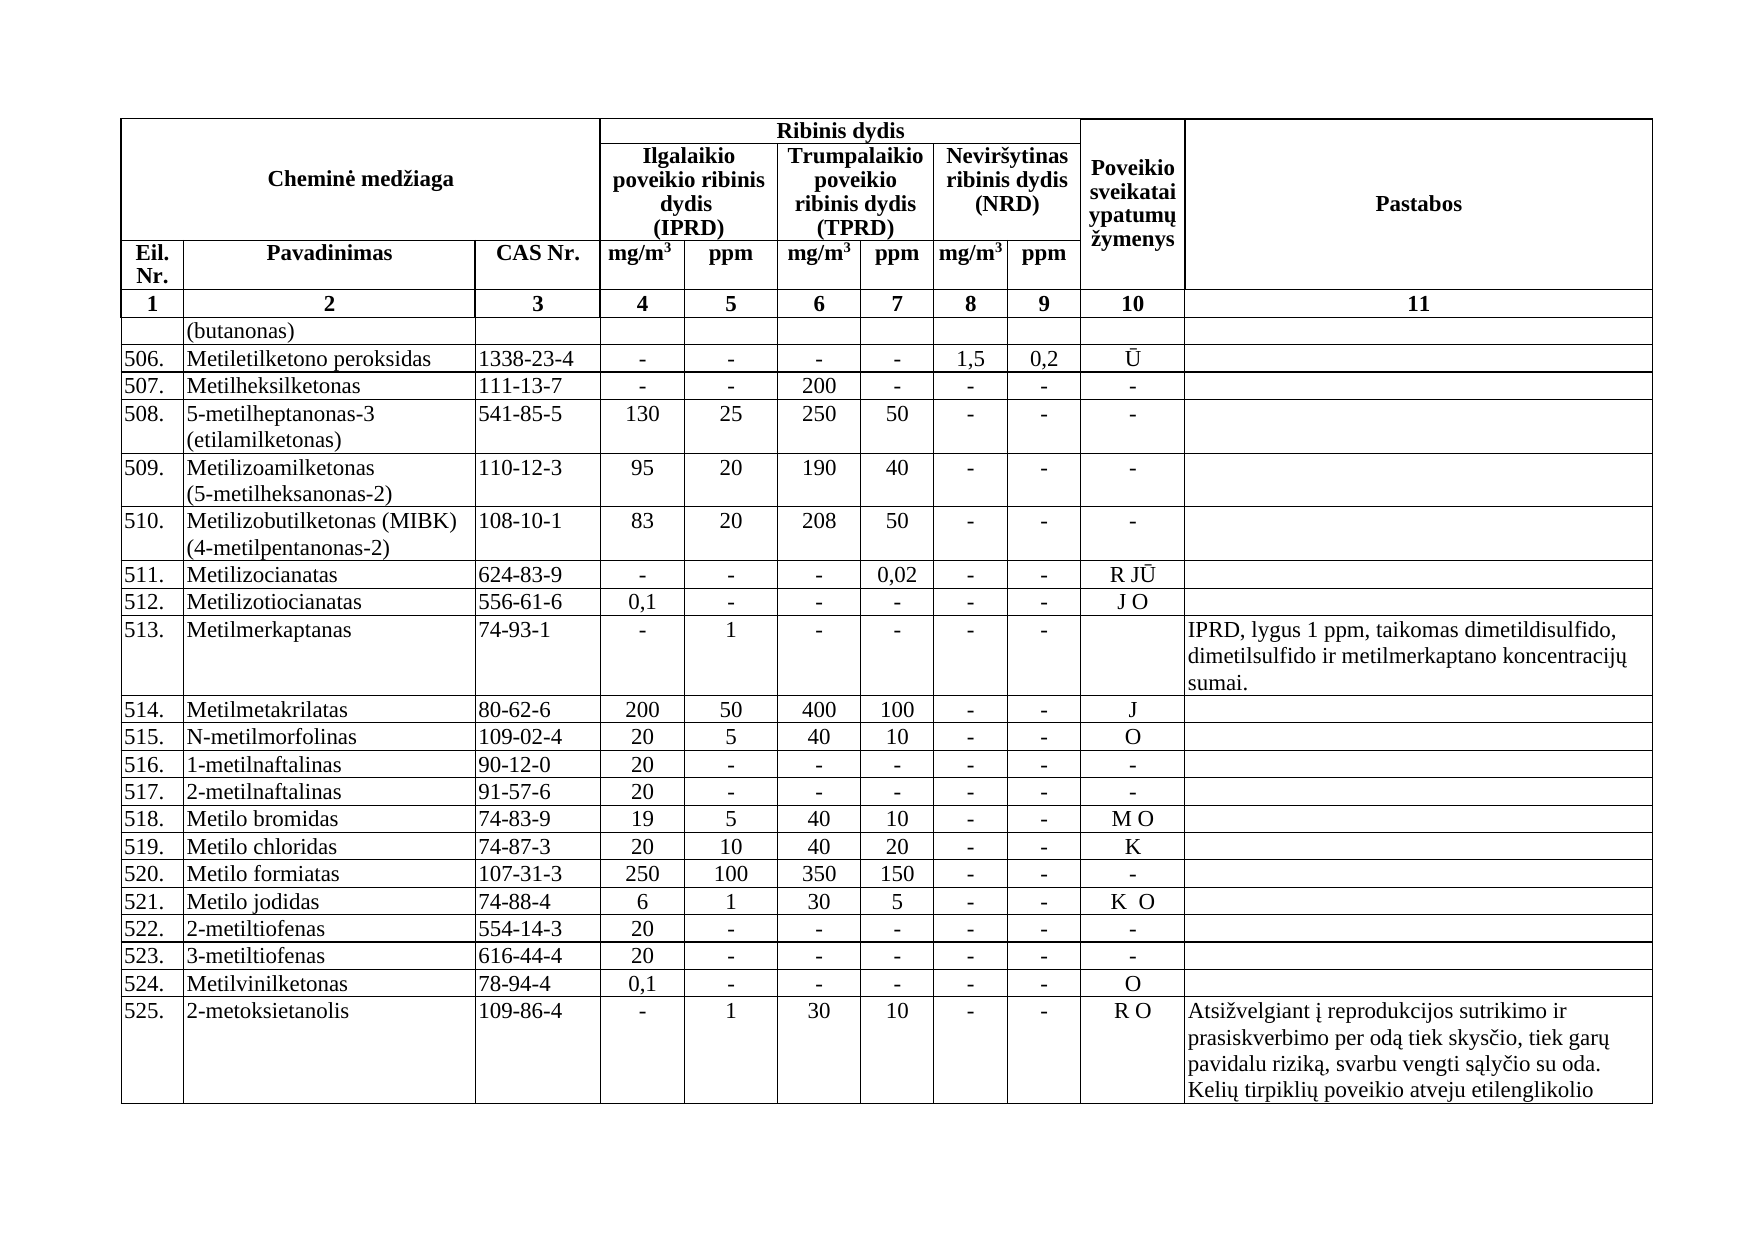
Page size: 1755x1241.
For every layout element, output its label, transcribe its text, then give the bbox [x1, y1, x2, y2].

table_cell 25 [685, 400, 777, 452]
table_cell 10 [861, 997, 933, 1103]
table_cell Metilizotiocianatas [184, 589, 475, 615]
table_cell [1185, 833, 1652, 859]
table_cell 74-93-1 [476, 616, 600, 695]
table_cell 518. [122, 806, 183, 832]
table_cell Metilmerkaptanas [184, 616, 475, 695]
table_cell 556-61-6 [476, 589, 600, 615]
table_cell 20 [601, 943, 684, 969]
table_cell - [601, 561, 684, 587]
table_cell 107-31-3 [476, 860, 600, 887]
table_cell 513. [122, 616, 183, 695]
table_cell [1185, 943, 1652, 969]
table_cell - [1008, 806, 1080, 832]
table_cell 516. [122, 751, 183, 777]
table_cell 20 [601, 833, 684, 859]
table_cell - [1008, 751, 1080, 777]
table_cell - [778, 589, 860, 615]
table_cell - [1008, 318, 1080, 344]
table_cell - [861, 589, 933, 615]
table_cell 523. [122, 943, 183, 969]
table_cell 130 [601, 400, 684, 452]
table_cell 30 [778, 888, 860, 914]
table_cell 5 [861, 888, 933, 914]
table_cell - [778, 561, 860, 587]
table_cell 74-88-4 [476, 888, 600, 914]
table_cell 554-14-3 [476, 915, 600, 941]
table_cell 624-83-9 [476, 561, 600, 587]
table_cell - [601, 616, 684, 695]
table_cell - [778, 970, 860, 996]
table_cell - [934, 778, 1007, 804]
table_cell Neviršytinas ribinis dydis (NRD) [934, 144, 1080, 240]
table_cell 509. [122, 454, 183, 506]
table_cell - [601, 345, 684, 371]
table_cell - [861, 751, 933, 777]
table_cell 190 [778, 454, 860, 506]
table_cell Metilo formiatas [184, 860, 475, 887]
table_cell - [1008, 589, 1080, 615]
table_cell 514. [122, 696, 183, 722]
table_cell 20 [601, 915, 684, 941]
table_cell 1,5 [934, 345, 1007, 371]
table_cell 250 [778, 400, 860, 452]
table_cell - [934, 751, 1007, 777]
table_cell Metilvinilketonas [184, 970, 475, 996]
table_cell [1185, 507, 1652, 560]
table_cell 83 [601, 507, 684, 560]
table_cell - [778, 751, 860, 777]
table_cell Eil. Nr. [122, 241, 183, 289]
table_cell 30 [778, 997, 860, 1103]
table_cell J [1081, 696, 1184, 722]
table_cell - [778, 943, 860, 969]
table_cell IPRD, lygus 1 ppm, taikomas dimetildisulfido, dimetilsulfido ir metilmerkaptano koncentracijų sumai. [1185, 616, 1652, 695]
table_cell Metilizobutilketonas (MIBK) (4-metilpentanonas-2) [184, 507, 475, 560]
table_cell 0,1 [601, 970, 684, 996]
table_header Cheminė medžiaga [122, 119, 599, 240]
table_cell 400 [778, 696, 860, 722]
table_cell - [861, 616, 933, 695]
table_cell 74-83-9 [476, 806, 600, 832]
table_cell - [1008, 888, 1080, 914]
table_cell 9 [1008, 290, 1080, 317]
table_cell - [1008, 833, 1080, 859]
table_cell 512. [122, 589, 183, 615]
table_cell 5 [685, 806, 777, 832]
table_cell 7 [861, 290, 933, 317]
table_cell 74-87-3 [476, 833, 600, 859]
table_cell M O [1081, 806, 1184, 832]
table_cell - [1081, 318, 1184, 344]
table_cell 20 [685, 454, 777, 506]
table_cell - [861, 970, 933, 996]
table_cell N-metilmorfolinas [184, 723, 475, 750]
table_cell 4 [601, 290, 684, 317]
table_cell - [934, 373, 1007, 399]
table_cell - [601, 373, 684, 399]
table_header Pastabos [1186, 120, 1652, 289]
table_cell 522. [122, 915, 183, 941]
table_cell - [934, 833, 1007, 859]
table_cell 517. [122, 778, 183, 804]
table_cell 20 [861, 833, 933, 859]
table_cell 50 [685, 696, 777, 722]
table_cell [861, 318, 933, 344]
table_cell - [861, 345, 933, 371]
table_cell - [861, 943, 933, 969]
table_cell - [934, 915, 1007, 941]
table_cell 5-metilheptanonas-3 (etilamilketonas) [184, 400, 475, 452]
table_cell [685, 318, 777, 344]
table_cell Atsižvelgiant į reprodukcijos sutrikimo ir prasiskverbimo per odą tiek skysčio, tiek garų pavidalu riziką, svarbu vengti sąlyčio su oda. Kelių tirpiklių poveikio atveju etilenglikolio [1185, 997, 1652, 1103]
table_cell 40 [778, 723, 860, 750]
table_cell CAS Nr. [476, 241, 599, 289]
table_cell 1338-23-4 [476, 345, 600, 371]
table_cell mg/m3 [601, 241, 684, 289]
table_cell - [601, 997, 684, 1103]
table_cell - [934, 616, 1007, 695]
table_cell [1185, 970, 1652, 996]
table_cell - [685, 589, 777, 615]
table_cell - [934, 589, 1007, 615]
table_cell - [1008, 400, 1080, 452]
table_cell 6 [601, 888, 684, 914]
table_cell [476, 318, 600, 344]
table_cell - [934, 970, 1007, 996]
table_cell 20 [601, 723, 684, 750]
table_cell Metiletilketono peroksidas [184, 345, 475, 371]
table_cell Pavadinimas [184, 241, 474, 289]
table_cell - [685, 778, 777, 804]
table_cell [1185, 915, 1652, 941]
table_cell 1 [685, 888, 777, 914]
table_cell 200 [601, 696, 684, 722]
table_cell 510. [122, 507, 183, 560]
table_cell 109-86-4 [476, 997, 600, 1103]
table_cell O [1081, 723, 1184, 750]
table_cell - [778, 778, 860, 804]
table_cell 110-12-3 [476, 454, 600, 506]
table_cell 100 [685, 860, 777, 887]
table_cell - [1008, 696, 1080, 722]
table_cell 10 [1081, 290, 1184, 317]
table_cell 91-57-6 [476, 778, 600, 804]
table_cell - [934, 806, 1007, 832]
table_cell - [861, 915, 933, 941]
table_cell - [778, 616, 860, 695]
table_cell 1 [685, 997, 777, 1103]
table_cell - [1008, 454, 1080, 506]
table_cell - [1008, 860, 1080, 887]
table_cell 506. [122, 345, 183, 371]
table_cell R JŪ [1081, 561, 1184, 587]
table_cell - [685, 943, 777, 969]
table_cell [1185, 345, 1652, 371]
table_cell [778, 318, 860, 344]
table_cell - [861, 778, 933, 804]
table_cell 1 [122, 290, 183, 317]
table_cell [1185, 400, 1652, 452]
table_cell - [1008, 970, 1080, 996]
table_cell 8 [934, 290, 1007, 317]
table_cell 350 [778, 860, 860, 887]
table_cell 90-12-0 [476, 751, 600, 777]
table_cell [1185, 454, 1652, 506]
table_cell - [1081, 373, 1184, 399]
table_cell Metilheksilketonas [184, 373, 475, 399]
table_cell 150 [861, 860, 933, 887]
table_cell R O [1081, 997, 1184, 1103]
table_cell 109-02-4 [476, 723, 600, 750]
table_cell Metilmetakrilatas [184, 696, 475, 722]
table_cell - [1008, 943, 1080, 969]
table_cell 100 [861, 696, 933, 722]
table_cell 10 [861, 723, 933, 750]
table_cell - [861, 373, 933, 399]
table_cell 78-94-4 [476, 970, 600, 996]
table_cell 20 [601, 778, 684, 804]
table_cell K [1081, 833, 1184, 859]
table_cell - [685, 751, 777, 777]
table_cell 0,1 [601, 589, 684, 615]
table_cell [1185, 373, 1652, 399]
table_cell 0,2 [1008, 345, 1080, 371]
table_cell 20 [685, 507, 777, 560]
table_cell ppm [685, 241, 777, 289]
table_cell - [934, 318, 1007, 344]
table_header Ribinis dydis [601, 119, 1080, 143]
table_cell - [778, 345, 860, 371]
table_cell Ilgalaikio poveikio ribinis dydis (IPRD) [601, 144, 777, 240]
table_cell - [685, 970, 777, 996]
table_cell [601, 318, 684, 344]
table_cell - [1081, 860, 1184, 887]
table_cell O [1081, 970, 1184, 996]
table_cell - [1081, 507, 1184, 560]
table_cell 108-10-1 [476, 507, 600, 560]
table_cell - [1081, 751, 1184, 777]
table_header Poveikio sveikatai ypatumų žymenys [1081, 120, 1184, 289]
table_cell 515. [122, 723, 183, 750]
table_cell Metilo chloridas [184, 833, 475, 859]
table_cell 2-metiltiofenas [184, 915, 475, 941]
table_cell 200 [778, 373, 860, 399]
table_cell 2 [184, 290, 474, 317]
table_cell 2-metilnaftalinas [184, 778, 475, 804]
table_cell - [934, 454, 1007, 506]
table_cell - [934, 860, 1007, 887]
table_cell [1185, 751, 1652, 777]
table_cell 0,02 [861, 561, 933, 587]
table_cell [1185, 888, 1652, 914]
table_cell 6 [778, 290, 860, 317]
table_cell (butanonas) [184, 318, 475, 344]
table_cell 50 [861, 400, 933, 452]
table_cell 5 [685, 290, 777, 317]
table_cell Metilizocianatas [184, 561, 475, 587]
table_cell 20 [601, 751, 684, 777]
table_cell ppm [1008, 241, 1080, 289]
table_cell 3-metiltiofenas [184, 943, 475, 969]
table_cell 508. [122, 400, 183, 452]
table_cell [1185, 696, 1652, 722]
table_cell - [1008, 778, 1080, 804]
table_cell - [1081, 778, 1184, 804]
table_cell - [1008, 373, 1080, 399]
table_cell 520. [122, 860, 183, 887]
table_cell - [685, 373, 777, 399]
table_cell Ū [1081, 345, 1184, 371]
table_cell 5 [685, 723, 777, 750]
table_cell Metilizoamilketonas (5-metilheksanonas-2) [184, 454, 475, 506]
table_cell ppm [861, 241, 933, 289]
table_cell 80-62-6 [476, 696, 600, 722]
table_cell - [1081, 454, 1184, 506]
table_cell 208 [778, 507, 860, 560]
table_cell [1081, 616, 1184, 695]
table_cell - [685, 345, 777, 371]
table_cell 519. [122, 833, 183, 859]
table_cell 40 [861, 454, 933, 506]
table_cell - [1008, 616, 1080, 695]
table_cell - [1008, 915, 1080, 941]
table_cell 511. [122, 561, 183, 587]
table_cell 19 [601, 806, 684, 832]
table_cell - [934, 507, 1007, 560]
table_cell mg/m3 [778, 241, 860, 289]
table_cell 3 [476, 290, 599, 317]
table_cell - [934, 888, 1007, 914]
table_cell [122, 318, 183, 344]
table_cell 50 [861, 507, 933, 560]
table_cell 1 [685, 616, 777, 695]
table_cell J O [1081, 589, 1184, 615]
table_cell 1-metilnaftalinas [184, 751, 475, 777]
table_cell - [934, 400, 1007, 452]
table_cell K O [1081, 888, 1184, 914]
table_cell - [1081, 400, 1184, 452]
table_cell [1185, 778, 1652, 804]
table_cell - [934, 561, 1007, 587]
table_cell 525. [122, 997, 183, 1103]
table_cell 10 [685, 833, 777, 859]
table_cell - [1008, 997, 1080, 1103]
table_cell [1185, 860, 1652, 887]
table_cell - [1008, 507, 1080, 560]
table_cell - [685, 561, 777, 587]
table_cell 616-44-4 [476, 943, 600, 969]
table_cell 11 [1185, 290, 1652, 317]
table_cell - [1081, 943, 1184, 969]
table_cell [1185, 318, 1652, 344]
table_cell 2-metoksietanolis [184, 997, 475, 1103]
table_cell 521. [122, 888, 183, 914]
table_cell Trumpalaikio poveikio ribinis dydis (TPRD) [778, 144, 933, 240]
table_cell - [1008, 723, 1080, 750]
table_cell - [1081, 915, 1184, 941]
table_cell - [685, 915, 777, 941]
table_cell Metilo bromidas [184, 806, 475, 832]
table_cell [1185, 589, 1652, 615]
table_cell 10 [861, 806, 933, 832]
table_cell - [934, 943, 1007, 969]
table_cell - [934, 723, 1007, 750]
table_cell - [1008, 561, 1080, 587]
table_cell 541-85-5 [476, 400, 600, 452]
table_cell [1185, 723, 1652, 750]
table_cell [1185, 806, 1652, 832]
table_cell Metilo jodidas [184, 888, 475, 914]
table_cell 95 [601, 454, 684, 506]
table_cell mg/m3 [934, 241, 1007, 289]
table_cell [1185, 561, 1652, 587]
table_cell 111-13-7 [476, 373, 600, 399]
table_cell 40 [778, 833, 860, 859]
table_cell 250 [601, 860, 684, 887]
table_cell 40 [778, 806, 860, 832]
table_cell 524. [122, 970, 183, 996]
table_cell - [934, 696, 1007, 722]
table_cell - [934, 997, 1007, 1103]
table_cell 507. [122, 373, 183, 399]
table_cell - [778, 915, 860, 941]
